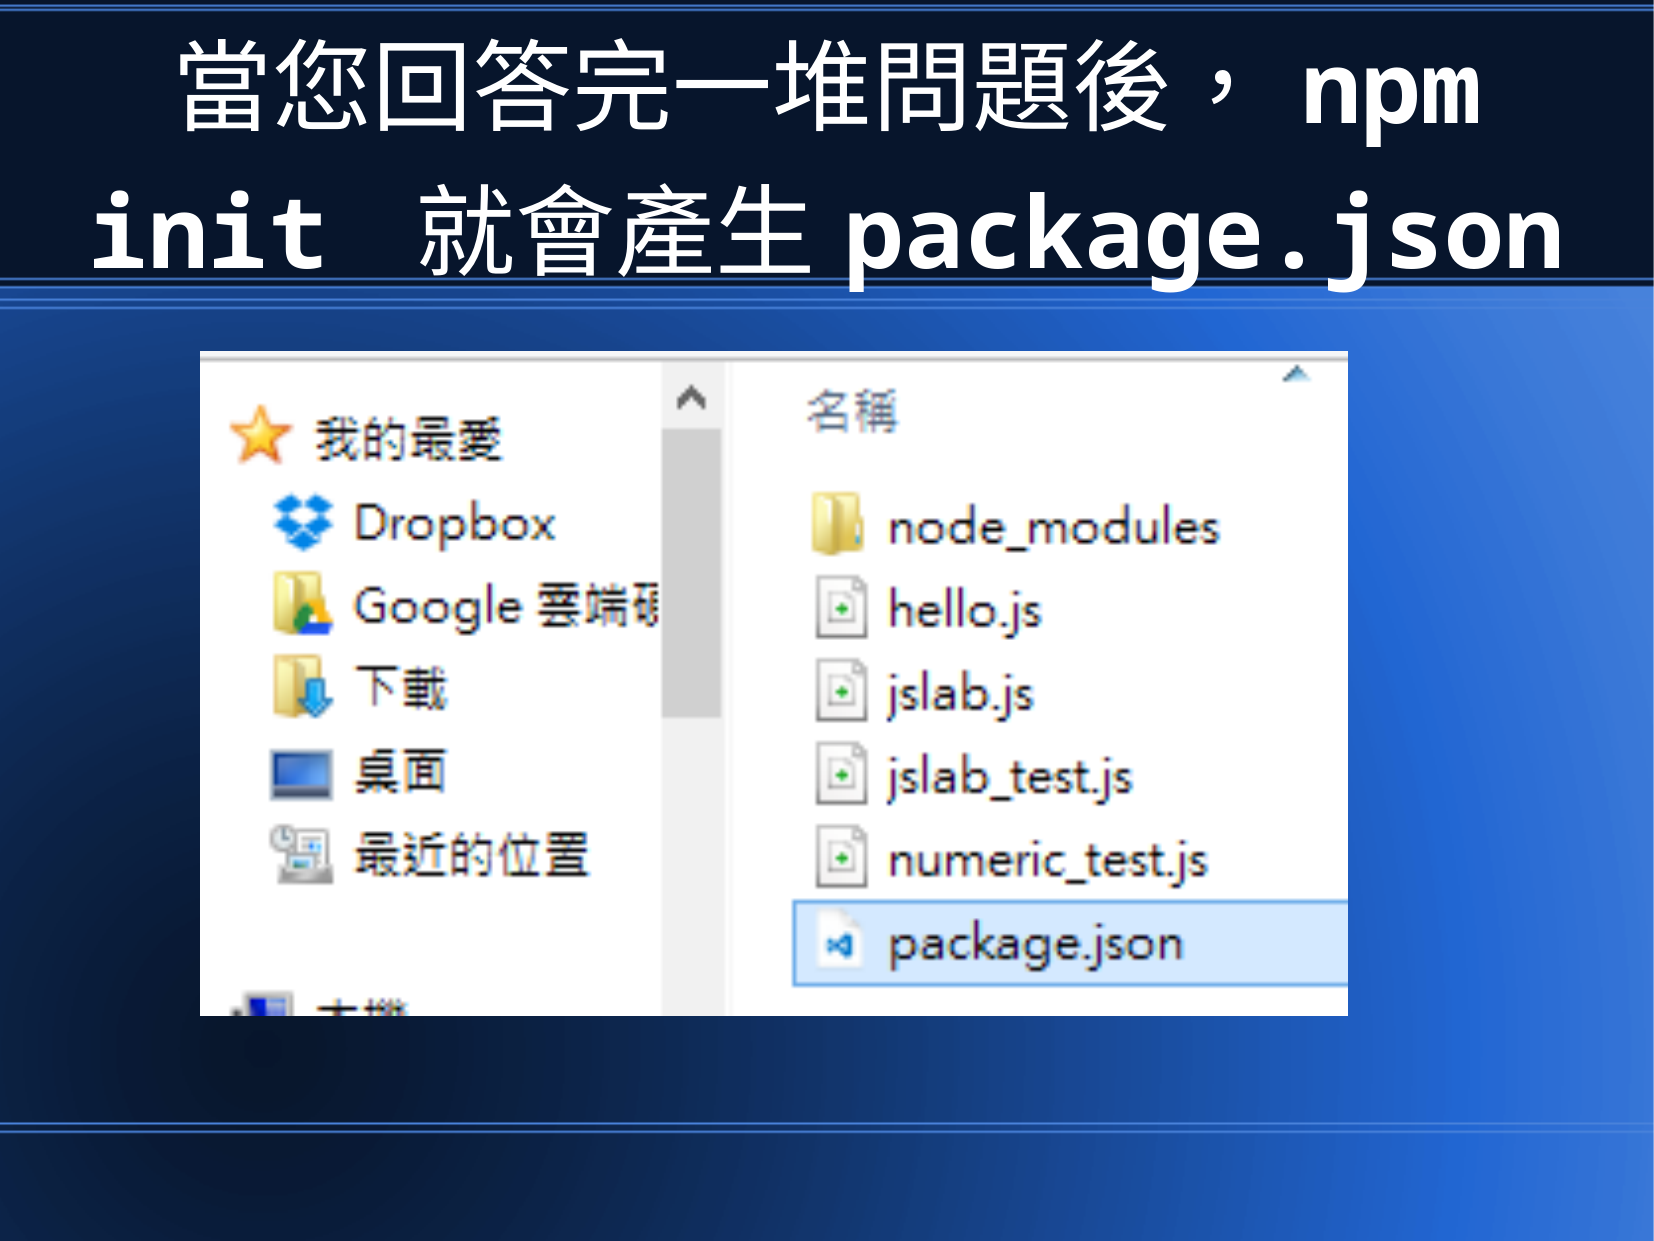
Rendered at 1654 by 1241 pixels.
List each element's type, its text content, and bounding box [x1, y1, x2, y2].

title 當您回答完一堆問題後，npm init 就會產生package.json [82, 32, 1571, 273]
picture [0, 0, 1654, 1241]
